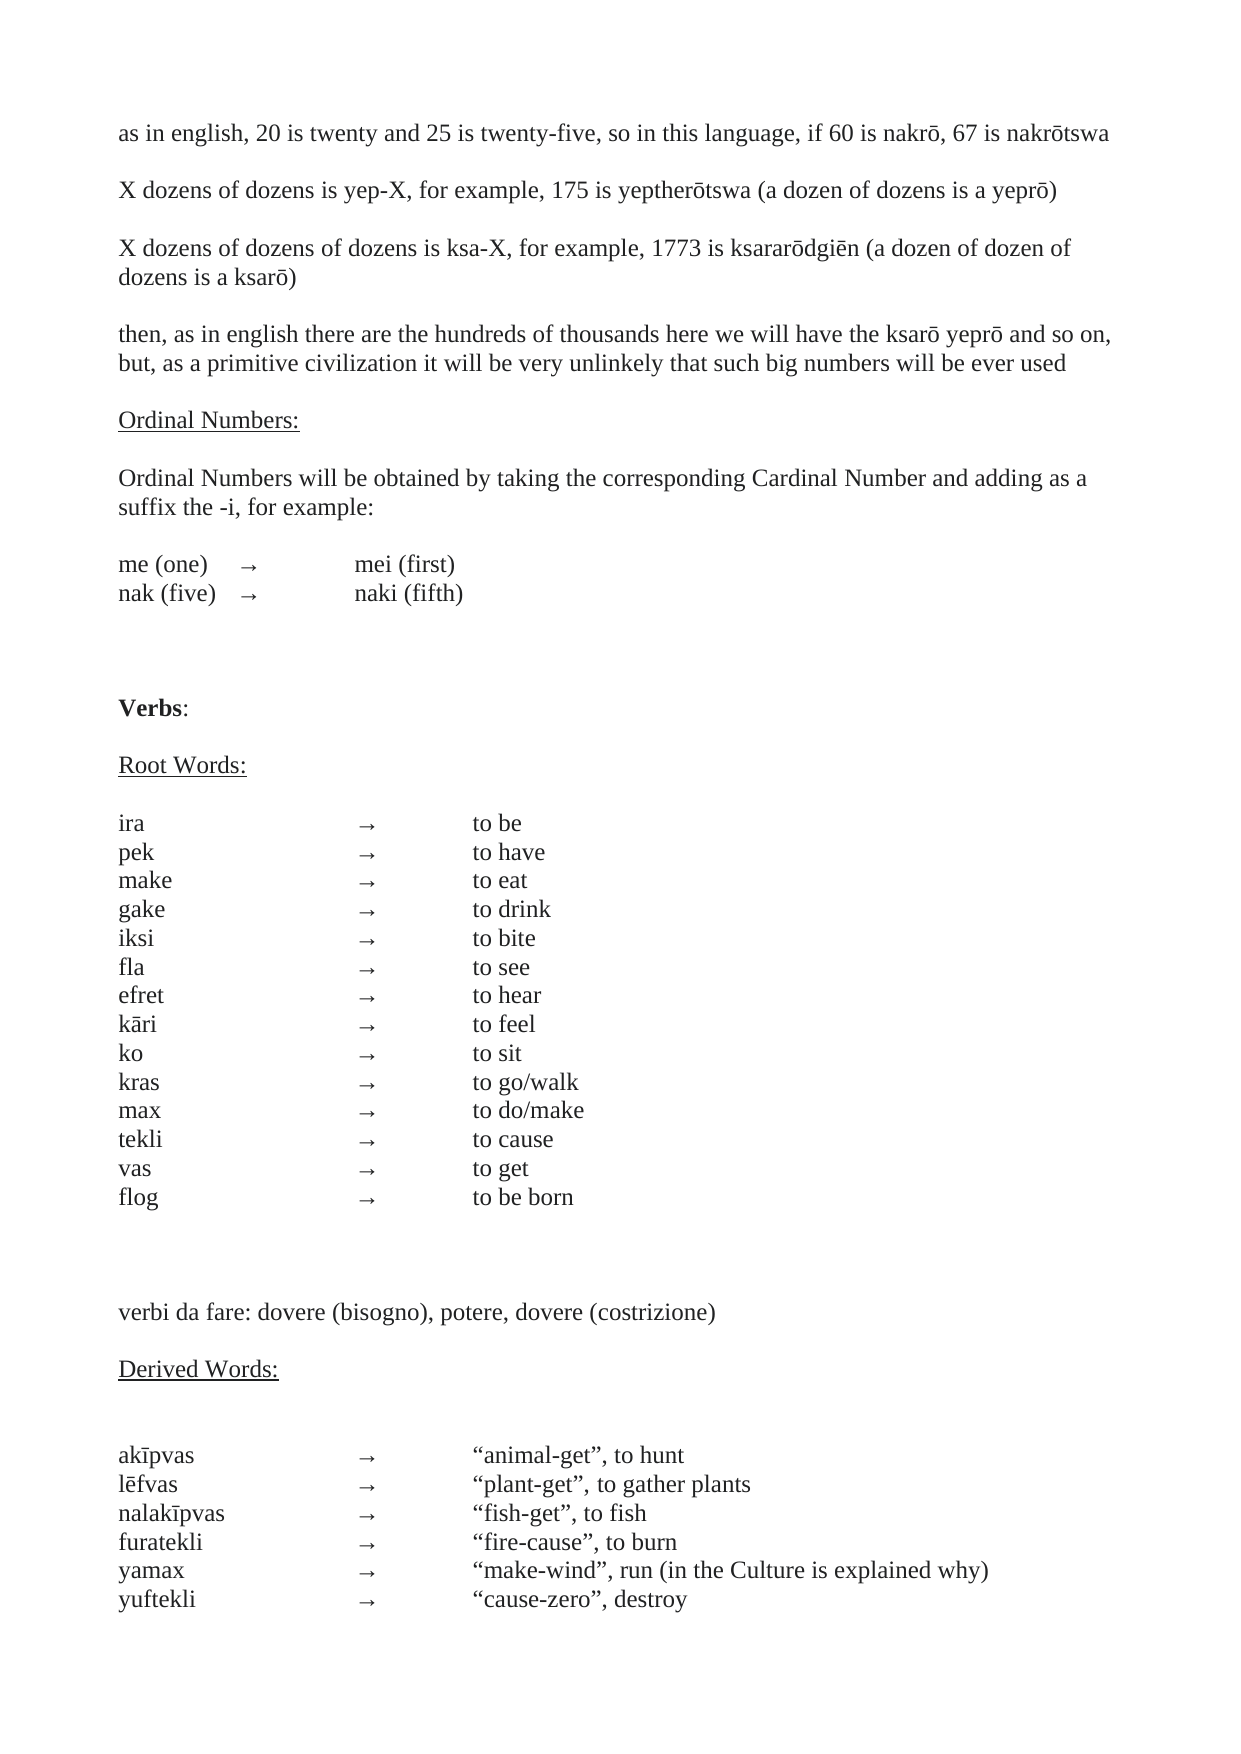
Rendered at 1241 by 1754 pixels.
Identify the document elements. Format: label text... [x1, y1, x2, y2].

text Ordinal Numbers: [118, 406, 1122, 434]
text X dozens of dozens of dozens is ksa-X, for example, 1773 is ksararōdgiēn (a dozen of dozen of dozens is a ksarō) [118, 233, 1122, 291]
text furatekli → “fire-cause”, to burn [118, 1527, 1122, 1556]
text Verbs: [118, 693, 1122, 722]
text flog → to be born [118, 1182, 1122, 1211]
text vas → to get [118, 1153, 1122, 1182]
text me (one) → mei (first) [118, 549, 1122, 578]
text Ordinal Numbers will be obtained by taking the corresponding Cardinal Number and adding as a suffix the -i, for example: [118, 463, 1122, 521]
text yamax → “make-wind”, run (in the Culture is explained why) [118, 1556, 1122, 1584]
text lēfvas → “plant-get”, to gather plants [118, 1469, 1122, 1498]
text tekli → to cause [118, 1124, 1122, 1153]
text X dozens of dozens is yep-X, for example, 175 is yeptherōtswa (a dozen of dozens is a yeprō) [118, 176, 1122, 204]
text kāri → to feel [118, 1009, 1122, 1038]
text verbi da fare: dovere (bisogno), potere, dovere (costrizione) [118, 1297, 1122, 1326]
text then, as in english there are the hundreds of thousands here we will have the ksarō yeprō and so on, but, as a primitive civilization it will be very unlinkely that such big numbers will be ever used [118, 319, 1122, 377]
text fla → to see [118, 952, 1122, 981]
text pek → to have [118, 837, 1122, 866]
text nak (five) → naki (fifth) [118, 578, 1122, 607]
text Root Words: [118, 751, 1122, 779]
text efret → to hear [118, 981, 1122, 1009]
text ira → to be [118, 808, 1122, 837]
text yuftekli → “cause-zero”, destroy [118, 1584, 1122, 1613]
text gake → to drink [118, 894, 1122, 923]
text max → to do/make [118, 1096, 1122, 1124]
text akīpvas → “animal-get”, to hunt [118, 1441, 1122, 1469]
text kras → to go/walk [118, 1067, 1122, 1096]
text make → to eat [118, 866, 1122, 894]
text as in english, 20 is twenty and 25 is twenty-five, so in this language, if 60 is nakrō, 67 is nakrōtswa [118, 118, 1122, 147]
text iksi → to bite [118, 923, 1122, 952]
text Derived Words: [118, 1354, 1122, 1383]
text ko → to sit [118, 1038, 1122, 1067]
text nalakīpvas → “fish-get”, to fish [118, 1498, 1122, 1527]
